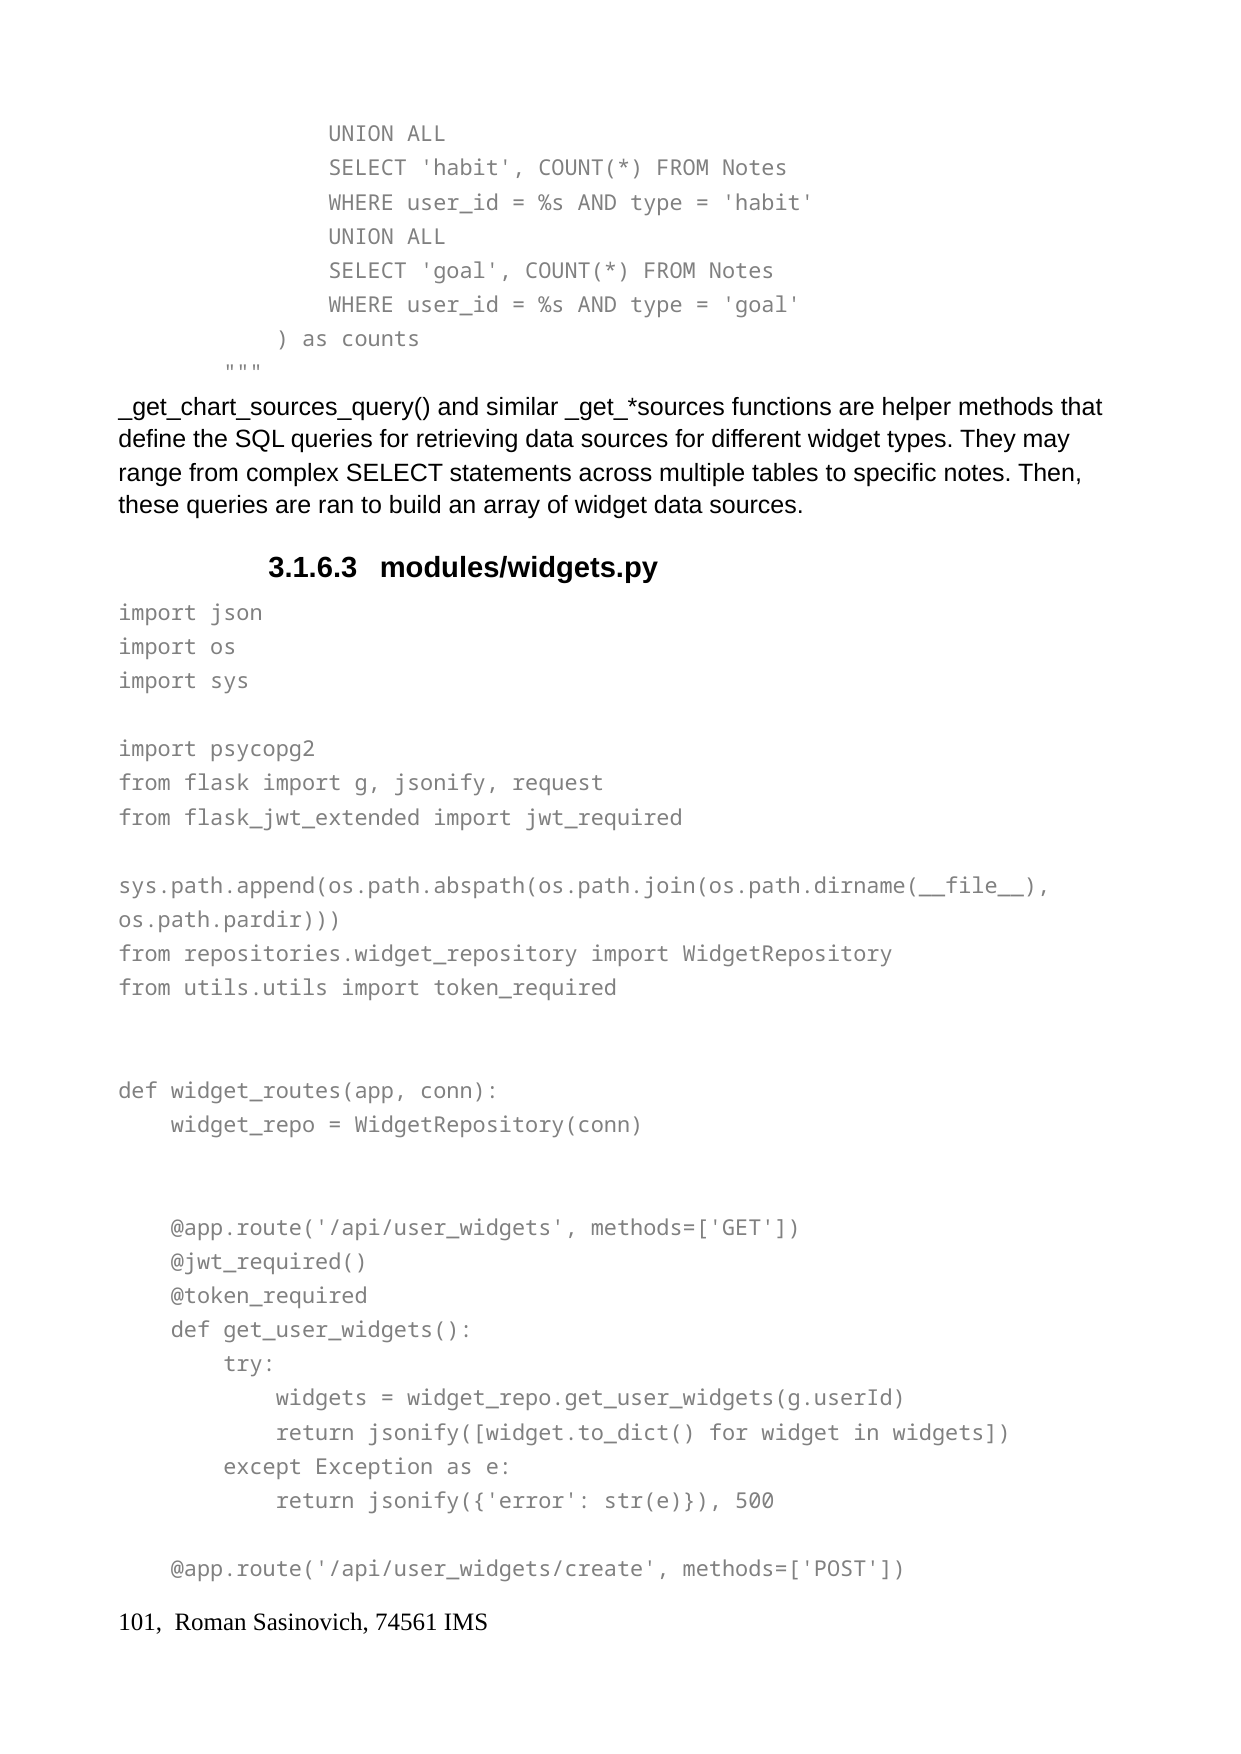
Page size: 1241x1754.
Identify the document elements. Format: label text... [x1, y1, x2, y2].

text widgets = widget_repo.get_user_widgets(g.userId) [118, 1382, 1122, 1412]
text SELECT 'habit', COUNT(*) FROM Notes [118, 152, 1122, 182]
text widget_repo = WidgetRepository(conn) [118, 1109, 1122, 1139]
text return jsonify({'error': str(e)}), 500 [118, 1485, 1122, 1514]
text @token_required [118, 1280, 1122, 1309]
text @app.route('/api/user_widgets', methods=['GET']) [118, 1211, 1122, 1241]
text UNION ALL [118, 118, 1122, 148]
text def widget_routes(app, conn): [118, 1075, 1122, 1104]
text from flask import g, jsonify, request [118, 767, 1122, 797]
text UNION ALL [118, 221, 1122, 250]
text return jsonify([widget.to_dict() for widget in widgets]) [118, 1416, 1122, 1446]
text from flask_jwt_extended import jwt_required [118, 801, 1122, 831]
text from repositories.widget_repository import WidgetRepository [118, 938, 1122, 968]
text import json [118, 596, 1122, 626]
text """ [118, 357, 1122, 387]
text from utils.utils import token_required [118, 972, 1122, 1002]
text WHERE user_id = %s AND type = 'goal' [118, 289, 1122, 319]
text SELECT 'goal', COUNT(*) FROM Notes [118, 255, 1122, 284]
text ) as counts [118, 323, 1122, 353]
text sys.path.append(os.path.abspath(os.path.join(os.path.dirname(__file__), os.path.pardir))) [118, 870, 1122, 934]
text import os [118, 631, 1122, 660]
text WHERE user_id = %s AND type = 'habit' [118, 186, 1122, 216]
subtitle modules/widgets.py [268, 551, 1122, 584]
text except Exception as e: [118, 1451, 1122, 1480]
text @jwt_required() [118, 1246, 1122, 1275]
text @app.route('/api/user_widgets/create', methods=['POST']) [118, 1553, 1122, 1583]
text import psycopg2 [118, 733, 1122, 763]
text import sys [118, 665, 1122, 694]
text def get_user_widgets(): [118, 1314, 1122, 1344]
text try: [118, 1348, 1122, 1378]
text _get_chart_sources_query() and similar _get_*sources functions are helper methods that define the SQL queries for retrieving data sources for different widget types. They may range from complex SELECT statements across multiple tables to specific notes. Then, these queries are ran to build an array of widget data sources. [118, 391, 1122, 519]
